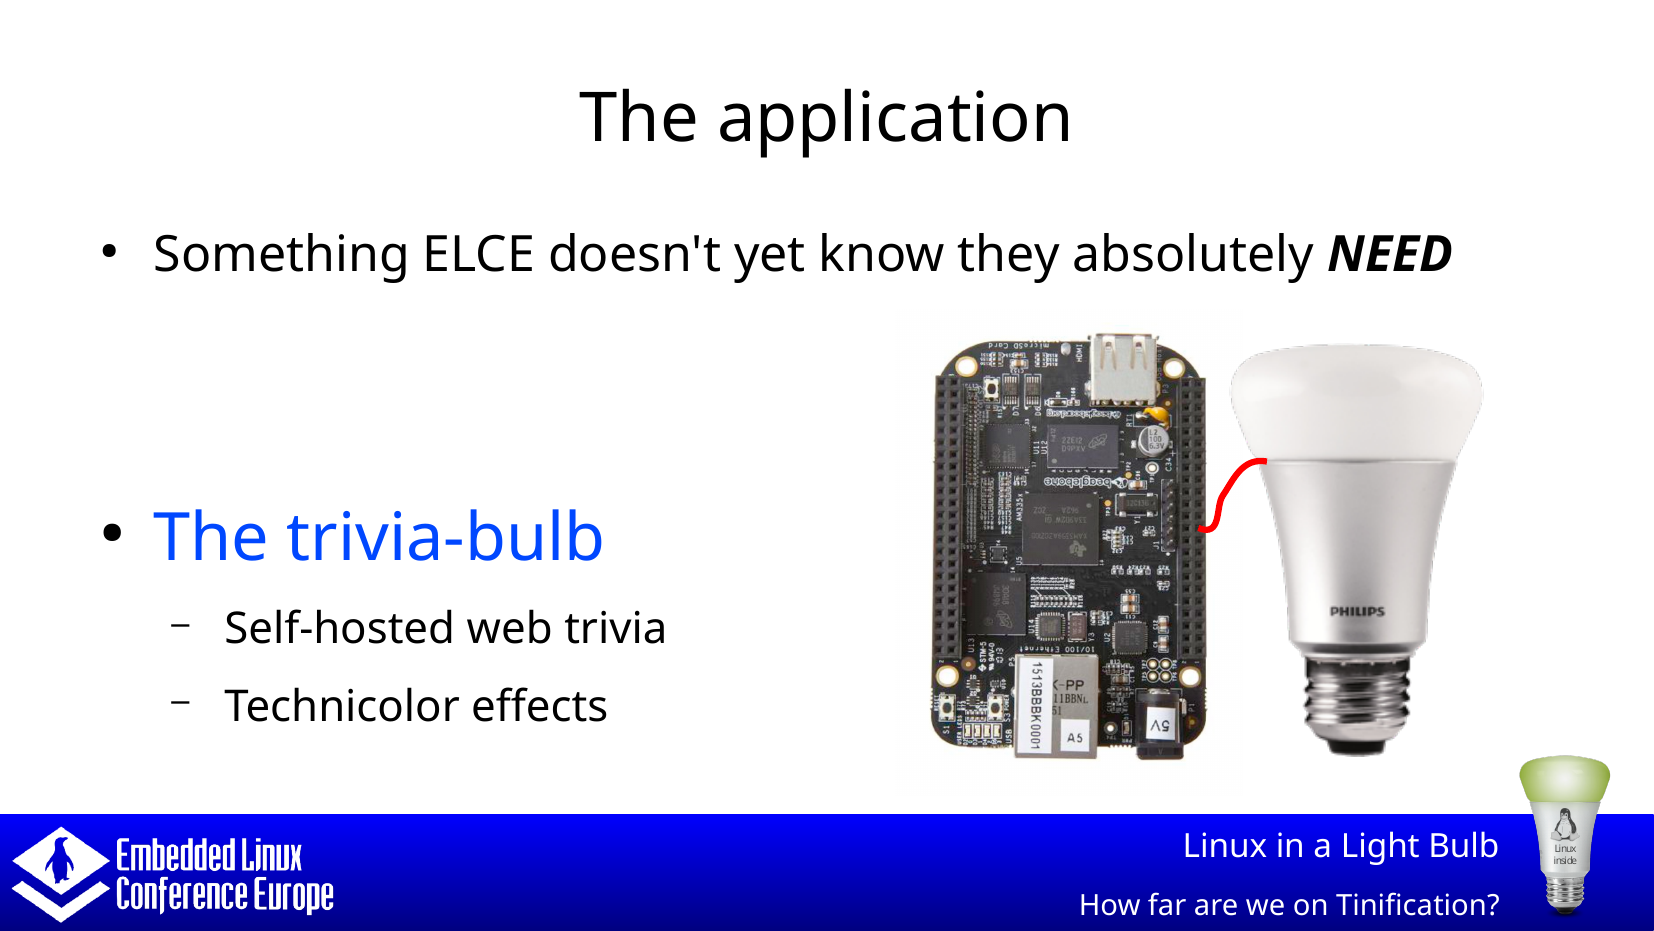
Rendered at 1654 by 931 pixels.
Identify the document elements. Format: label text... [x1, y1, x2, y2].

picture [7, 821, 338, 927]
picture [895, 309, 1496, 796]
title The application [82, 37, 1571, 193]
list Something ELCE doesn't yet know they absolutely NEED The trivia-bulb Self-hosted web trivia Technicolor effects [82, 217, 1571, 758]
